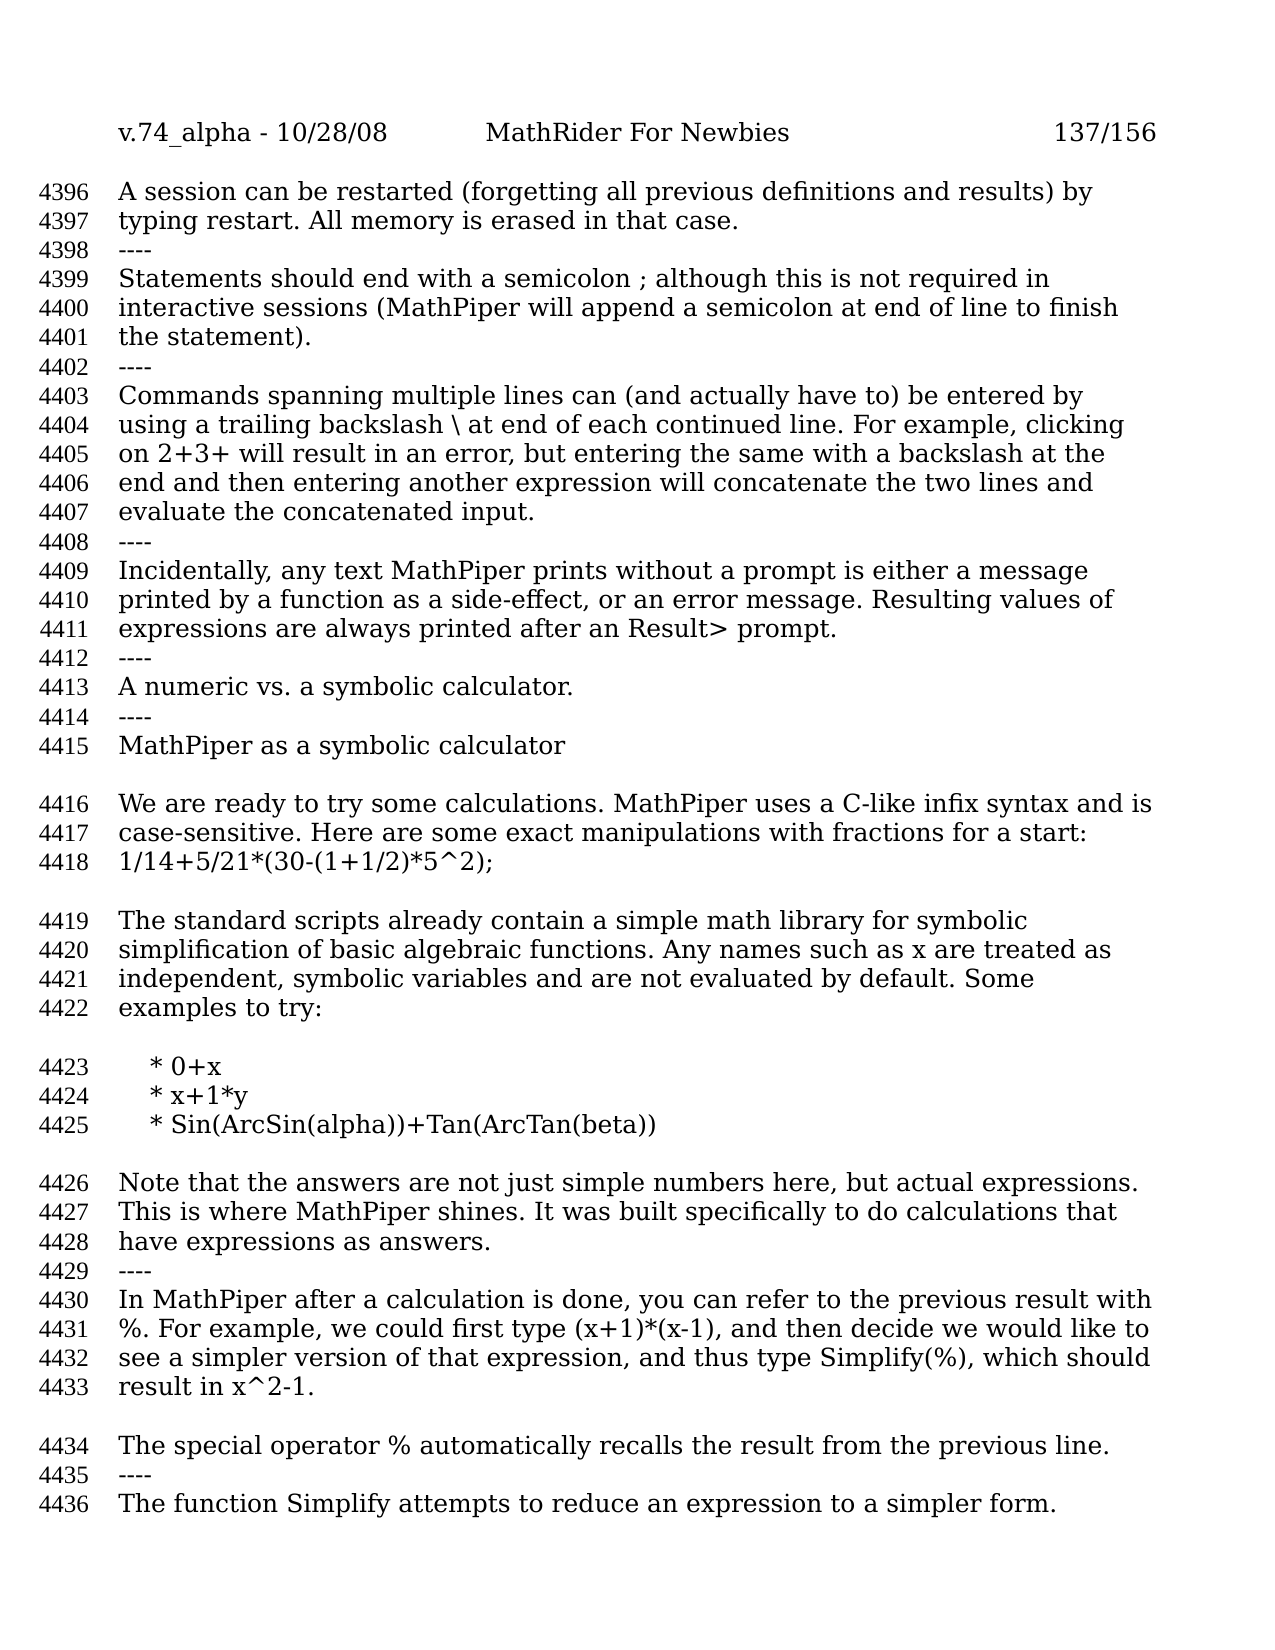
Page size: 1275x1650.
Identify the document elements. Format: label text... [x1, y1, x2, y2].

text Statements should end with a semicolon ; although this is not required in interactive sessions (MathPiper will append a semicolon at end of line to finish the statement). [118, 264, 1157, 352]
text ---- [118, 1460, 1157, 1489]
text ---- [118, 527, 1157, 556]
text ---- [118, 643, 1157, 673]
text Incidentally, any text MathPiper prints without a prompt is either a message printed by a function as a side-effect, or an error message. Resulting values of expressions are always printed after an Result> prompt. [118, 556, 1157, 643]
text MathPiper as a symbolic calculator [118, 731, 1157, 760]
text The special operator % automatically recalls the result from the previous line. [118, 1431, 1157, 1460]
text * x+1*y [118, 1081, 1157, 1110]
text The function Simplify attempts to reduce an expression to a simpler form. [118, 1489, 1157, 1518]
text Note that the answers are not just simple numbers here, but actual expressions. This is where MathPiper shines. It was built specifically to do calculations that have expressions as answers. [118, 1168, 1157, 1256]
text The standard scripts already contain a simple math library for symbolic simplification of basic algebraic functions. Any names such as x are treated as independent, symbolic variables and are not evaluated by default. Some examples to try: [118, 906, 1157, 1023]
text ---- [118, 702, 1157, 731]
text A session can be restarted (forgetting all previous definitions and results) by typing restart. All memory is erased in that case. [118, 177, 1157, 235]
text A numeric vs. a symbolic calculator. [118, 673, 1157, 702]
text Commands spanning multiple lines can (and actually have to) be entered by using a trailing backslash \ at end of each continued line. For example, clicking on 2+3+ will result in an error, but entering the same with a backslash at the end and then entering another expression will concatenate the two lines and evaluate the concatenated input. [118, 381, 1157, 527]
text ---- [118, 352, 1157, 381]
text In MathPiper after a calculation is done, you can refer to the previous result with %. For example, we could first type (x+1)*(x-1), and then decide we would like to see a simpler version of that expression, and thus type Simplify(%), which should result in x^2-1. [118, 1285, 1157, 1402]
text ---- [118, 235, 1157, 264]
text ---- [118, 1256, 1157, 1285]
text * 0+x [118, 1052, 1157, 1081]
text * Sin(ArcSin(alpha))+Tan(ArcTan(beta)) [118, 1110, 1157, 1139]
text We are ready to try some calculations. MathPiper uses a C-like infix syntax and is case-sensitive. Here are some exact manipulations with fractions for a start: 1/14+5/21*(30-(1+1/2)*5^2); [118, 789, 1157, 877]
